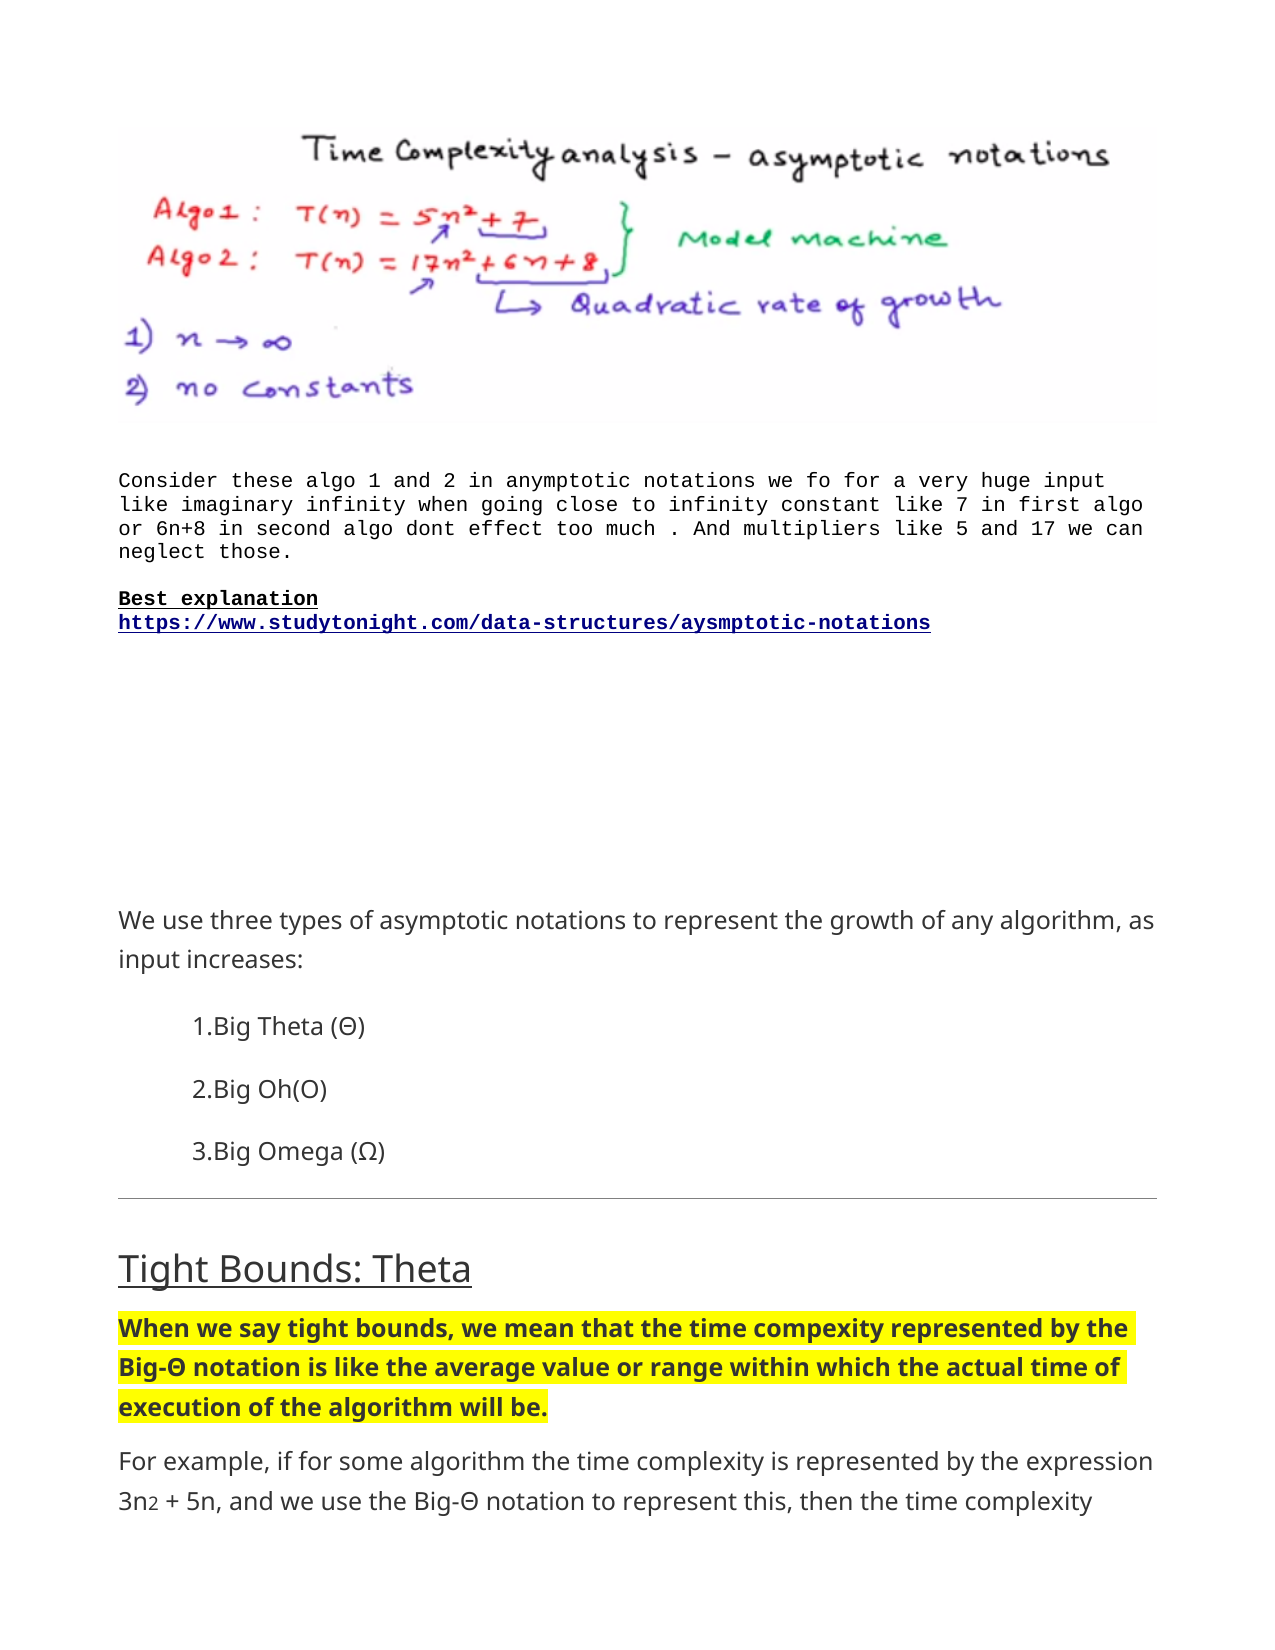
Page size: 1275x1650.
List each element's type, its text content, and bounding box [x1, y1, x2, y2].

list Big Oh(O) [118, 1058, 1157, 1105]
text When we say tight bounds, we mean that the time compexity represented by the Big-Θ notation is like the average value or range within which the actual time of execution of the algorithm will be. [118, 1311, 1157, 1423]
text https://www.studytonight.com/data-structures/aysmptotic-notations [118, 612, 1157, 636]
subtitle Tight Bounds: Theta [118, 1242, 1157, 1293]
text Consider these algo 1 and 2 in anymptotic notations we fo for a very huge input like imaginary infinity when going close to infinity constant like 7 in first algo or 6n+8 in second algo dont effect too much . And multipliers like 5 and 17 we can neglect those. [118, 470, 1157, 565]
list Big Theta (Θ) [118, 996, 1157, 1043]
text We use three types of asymptotic notations to represent the growth of any algorithm, as input increases: [118, 903, 1157, 976]
picture [118, 127, 1157, 423]
text Best explanation [118, 588, 1157, 612]
text For example, if for some algorithm the time complexity is represented by the expression 3n2 + 5n, and we use the Big-Θ notation to represent this, then the time complexity [118, 1444, 1157, 1517]
list Big Omega (Ω) [118, 1121, 1157, 1168]
